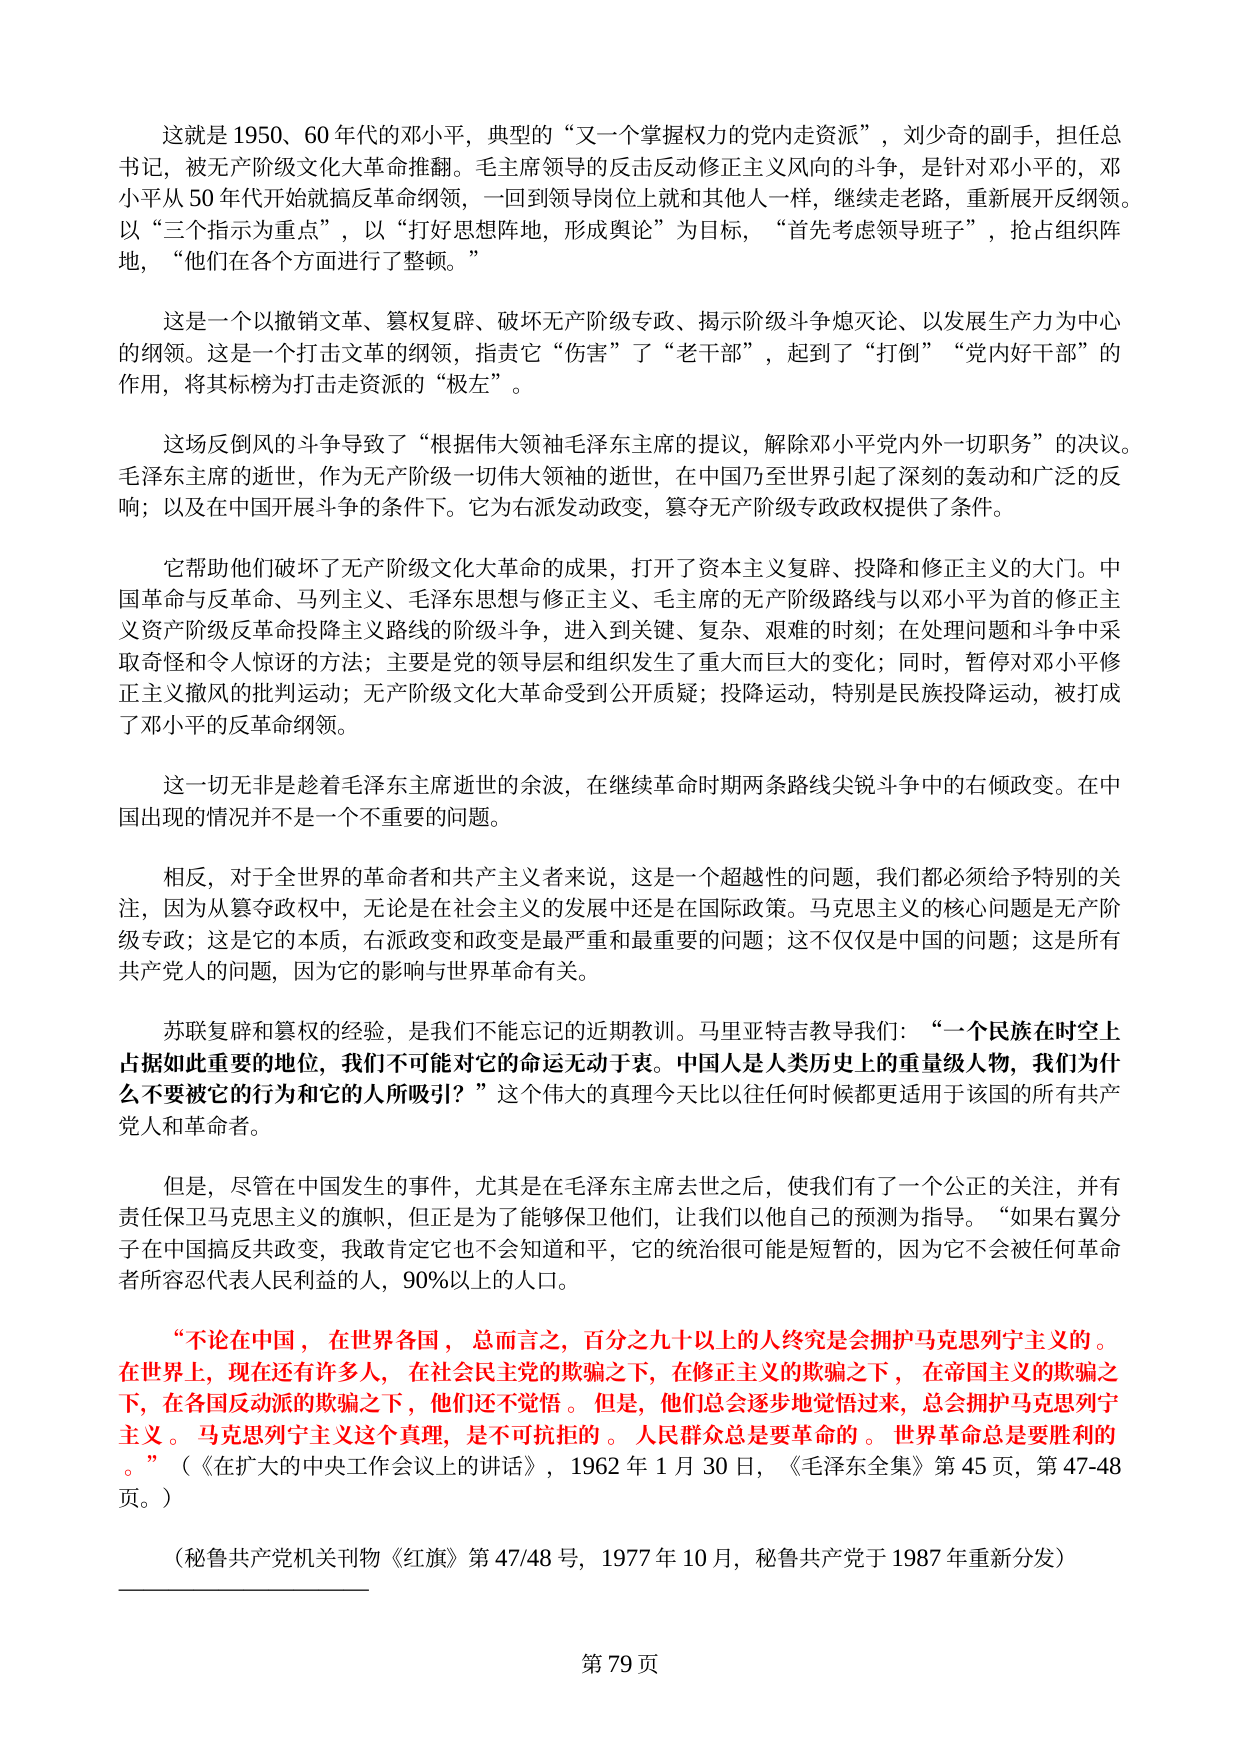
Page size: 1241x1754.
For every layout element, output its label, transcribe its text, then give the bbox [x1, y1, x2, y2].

text 但是，尽管在中国发生的事件，尤其是在毛泽东主席去世之后，使我们有了一个公正的关注，并有责任保卫马克思主义的旗帜，但正是为了能够保卫他们，让我们以他自己的预测为指导。“如果右翼分子在中国搞反共政变，我敢肯定它也不会知道和平，它的统治很可能是短暂的，因为它不会被任何革命者所容忍代表人民利益的人，90%以上的人口。 [118, 1169, 1122, 1295]
text 这一切无非是趁着毛泽东主席逝世的余波，在继续革命时期两条路线尖锐斗争中的右倾政变。在中国出现的情况并不是一个不重要的问题。 [118, 768, 1122, 831]
text 它帮助他们破坏了无产阶级文化大革命的成果，打开了资本主义复辟、投降和修正主义的大门。中国革命与反革命、马列主义、毛泽东思想与修正主义、毛主席的无产阶级路线与以邓小平为首的修正主义资产阶级反革命投降主义路线的阶级斗争，进入到关键、复杂、艰难的时刻；在处理问题和斗争中采取奇怪和令人惊讶的方法；主要是党的领导层和组织发生了重大而巨大的变化；同时，暂停对邓小平修正主义撤风的批判运动；无产阶级文化大革命受到公开质疑；投降运动，特别是民族投降运动，被打成了邓小平的反革命纲领。 [118, 551, 1122, 739]
text 相反，对于全世界的革命者和共产主义者来说，这是一个超越性的问题，我们都必须给予特别的关注，因为从篡夺政权中，无论是在社会主义的发展中还是在国际政策。马克思主义的核心问题是无产阶级专政；这是它的本质，右派政变和政变是最严重和最重要的问题；这不仅仅是中国的问题；这是所有共产党人的问题，因为它的影响与世界革命有关。 [118, 860, 1122, 986]
text 这是一个以撤销文革、篡权复辟、破坏无产阶级专政、揭示阶级斗争熄灭论、以发展生产力为中心的纲领。这是一个打击文革的纲领，指责它“伤害”了“老干部”，起到了“打倒”“党内好干部”的作用，将其标榜为打击走资派的“极左”。 [118, 304, 1122, 399]
text —————————— [118, 1573, 1122, 1601]
text 苏联复辟和篡权的经验，是我们不能忘记的近期教训。马里亚特吉教导我们：“一个民族在时空上占据如此重要的地位，我们不可能对它的命运无动于衷。中国人是人类历史上的重量级人物，我们为什么不要被它的行为和它的人所吸引？”这个伟大的真理今天比以往任何时候都更适用于该国的所有共产党人和革命者。 [118, 1014, 1122, 1140]
text 这就是1950、60年代的邓小平，典型的“又一个掌握权力的党内走资派”，刘少奇的副手，担任总书记，被无产阶级文化大革命推翻。毛主席领导的反击反动修正主义风向的斗争，是针对邓小平的，邓小平从50年代开始就搞反革命纲领，一回到领导岗位上就和其他人一样，继续走老路，重新展开反纲领。以“三个指示为重点”，以“打好思想阵地，形成舆论”为目标，“首先考虑领导班子”，抢占组织阵地，“他们在各个方面进行了整顿。” [118, 118, 1122, 276]
text （秘鲁共产党机关刊物《红旗》第47/48号，1977年10月，秘鲁共产党于1987年重新分发） [118, 1541, 1122, 1573]
text “不论在中国 ， 在世界各国 ， 总而言之，百分之九十以上的人终究是会拥护马克思列宁主义的 。 在世界上，现在还有许多人， 在社会民主党的欺骗之下，在修正主义的欺骗之下 ， 在帝国主义的欺骗之下，在各国反动派的欺骗之下 ，他们还不觉悟 。 但是，他们总会逐步地觉悟过来，总会拥护马克思列宁主义 。 马克思列宁主义这个真理，是不可抗拒的 。 人民群众总是要革命的 。 世界革命总是要胜利的 。”（《在扩大的中央工作会议上的讲话》，1962 年 1 月 30 日，《毛泽东全集》第45页，第47-48页。） [118, 1324, 1122, 1512]
text 这场反倒风的斗争导致了“根据伟大领袖毛泽东主席的提议，解除邓小平党内外一切职务”的决议。毛泽东主席的逝世，作为无产阶级一切伟大领袖的逝世，在中国乃至世界引起了深刻的轰动和广泛的反响；以及在中国开展斗争的条件下。它为右派发动政变，篡夺无产阶级专政政权提供了条件。 [118, 428, 1122, 522]
